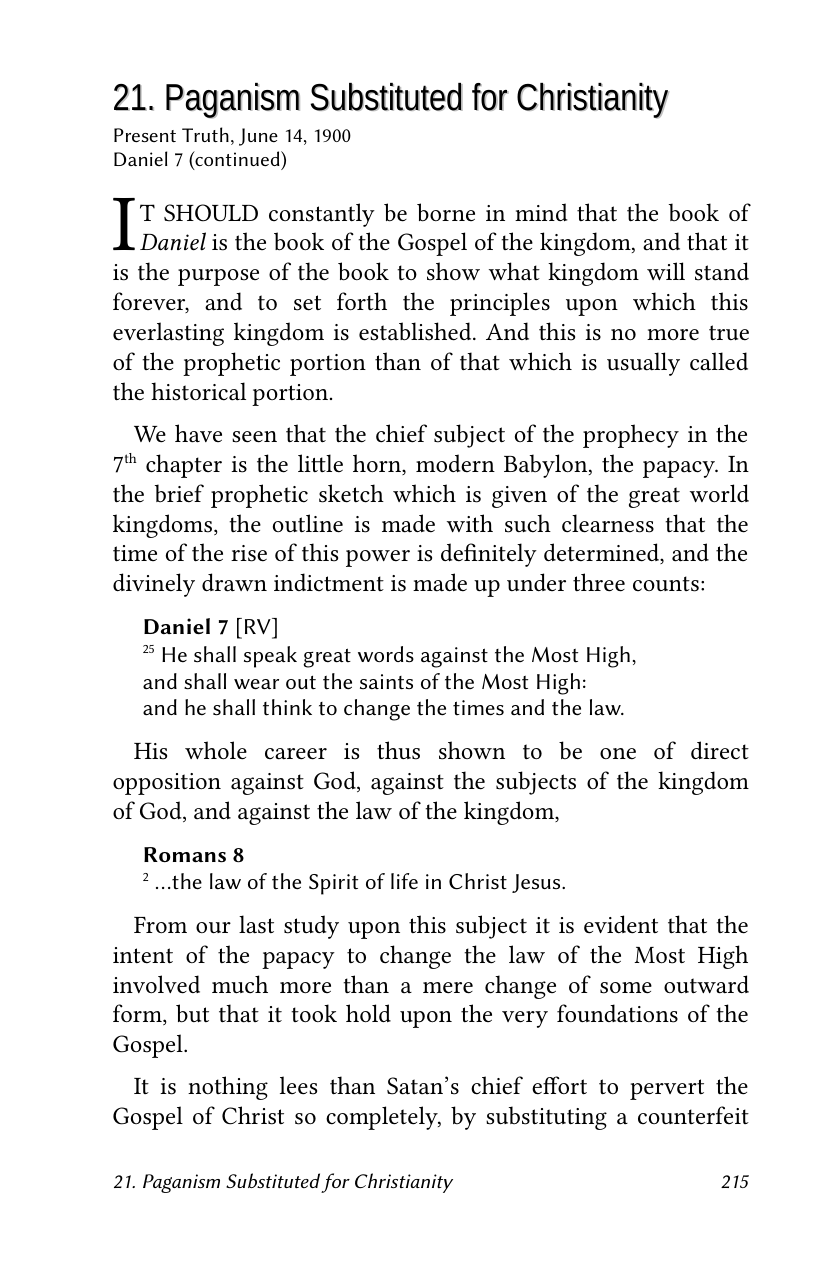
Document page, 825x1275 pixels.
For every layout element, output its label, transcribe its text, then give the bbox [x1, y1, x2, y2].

text Daniel 7 [RV] [142, 614, 750, 640]
text From our last study upon this subject it is evident that the intent of the papacy to change the law of the Most High involved much more than a mere change of some outward form, but that it took hold upon the very foundations of the Gospel. [112, 911, 750, 1059]
text 2 ...the law of the Spirit of life in Christ Jesus. [142, 869, 720, 895]
text We have seen that the chief subject of the prophecy in the 7th chapter is the little horn, modern Babylon, the papacy. In the brief prophetic sketch which is given of the great world kingdoms, the outline is made with such clearness that the time of the rise of this power is definitely determined, and the divinely drawn indictment is made up under three counts: [112, 420, 750, 598]
text Present Truth, June 14, 1900 [112, 124, 750, 148]
text Daniel 7 (continued) [112, 148, 750, 172]
text His whole career is thus shown to be one of direct opposition against God, against the subjects of the kingdom of God, and against the law of the kingdom, [112, 737, 750, 825]
text and shall wear out the saints of the Most High: [142, 668, 720, 695]
title Paganism Substituted for Christianity [112, 75, 750, 118]
text and he shall think to change the times and the law. [142, 695, 720, 721]
text 25 He shall speak great words against the Most High, [142, 642, 720, 668]
text It is nothing lees than Satan’s chief effort to pervert the Gospel of Christ so completely, by substituting a counterfeit [112, 1072, 750, 1131]
text IT SHOULD constantly be borne in mind that the book of Daniel is the book of the Gospel of the kingdom, and that it is the purpose of the book to show what kingdom will stand forever, and to set forth the principles upon which this everlasting kingdom is established. And this is no more true of the prophetic portion than of that which is usually called the historical portion. [112, 198, 750, 406]
text Romans 8 [142, 842, 750, 868]
